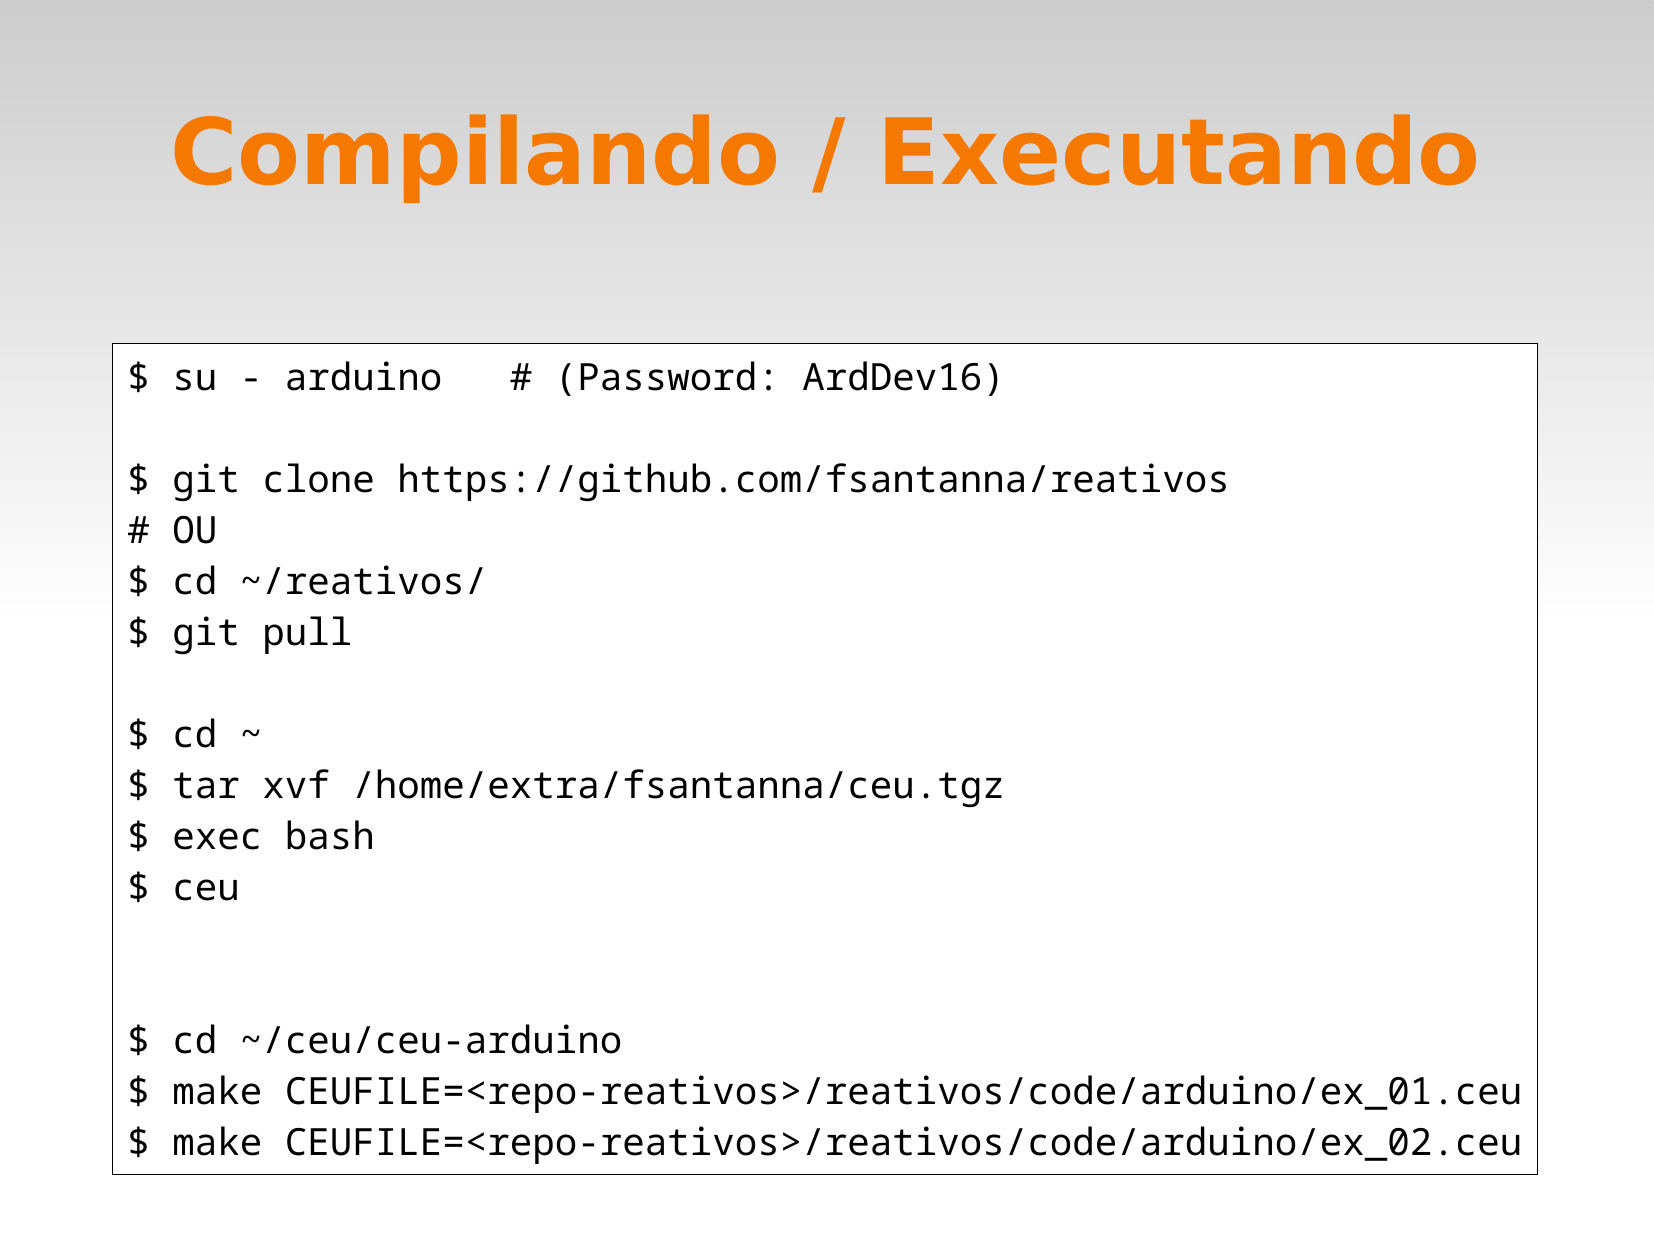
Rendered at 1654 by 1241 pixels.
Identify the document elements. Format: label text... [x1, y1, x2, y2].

title Compilando / Executando [82, 49, 1571, 257]
text_box $ su - arduino # (Password: ArdDev16) $ git clone https://github.com/fsantanna/reativos # OU $ cd ~/reativos/ $ git pull $ cd ~ $ tar xvf /home/extra/fsantanna/ceu.tgz $ exec bash $ ceu $ cd ~/ceu/ceu-arduino $ make CEUFILE=<repo-reativos>/reativos/code/arduino/ex_01.ceu $ make CEUFILE=<repo-reativos>/reativos/code/arduino/ex_02.ceu [112, 343, 1538, 1055]
